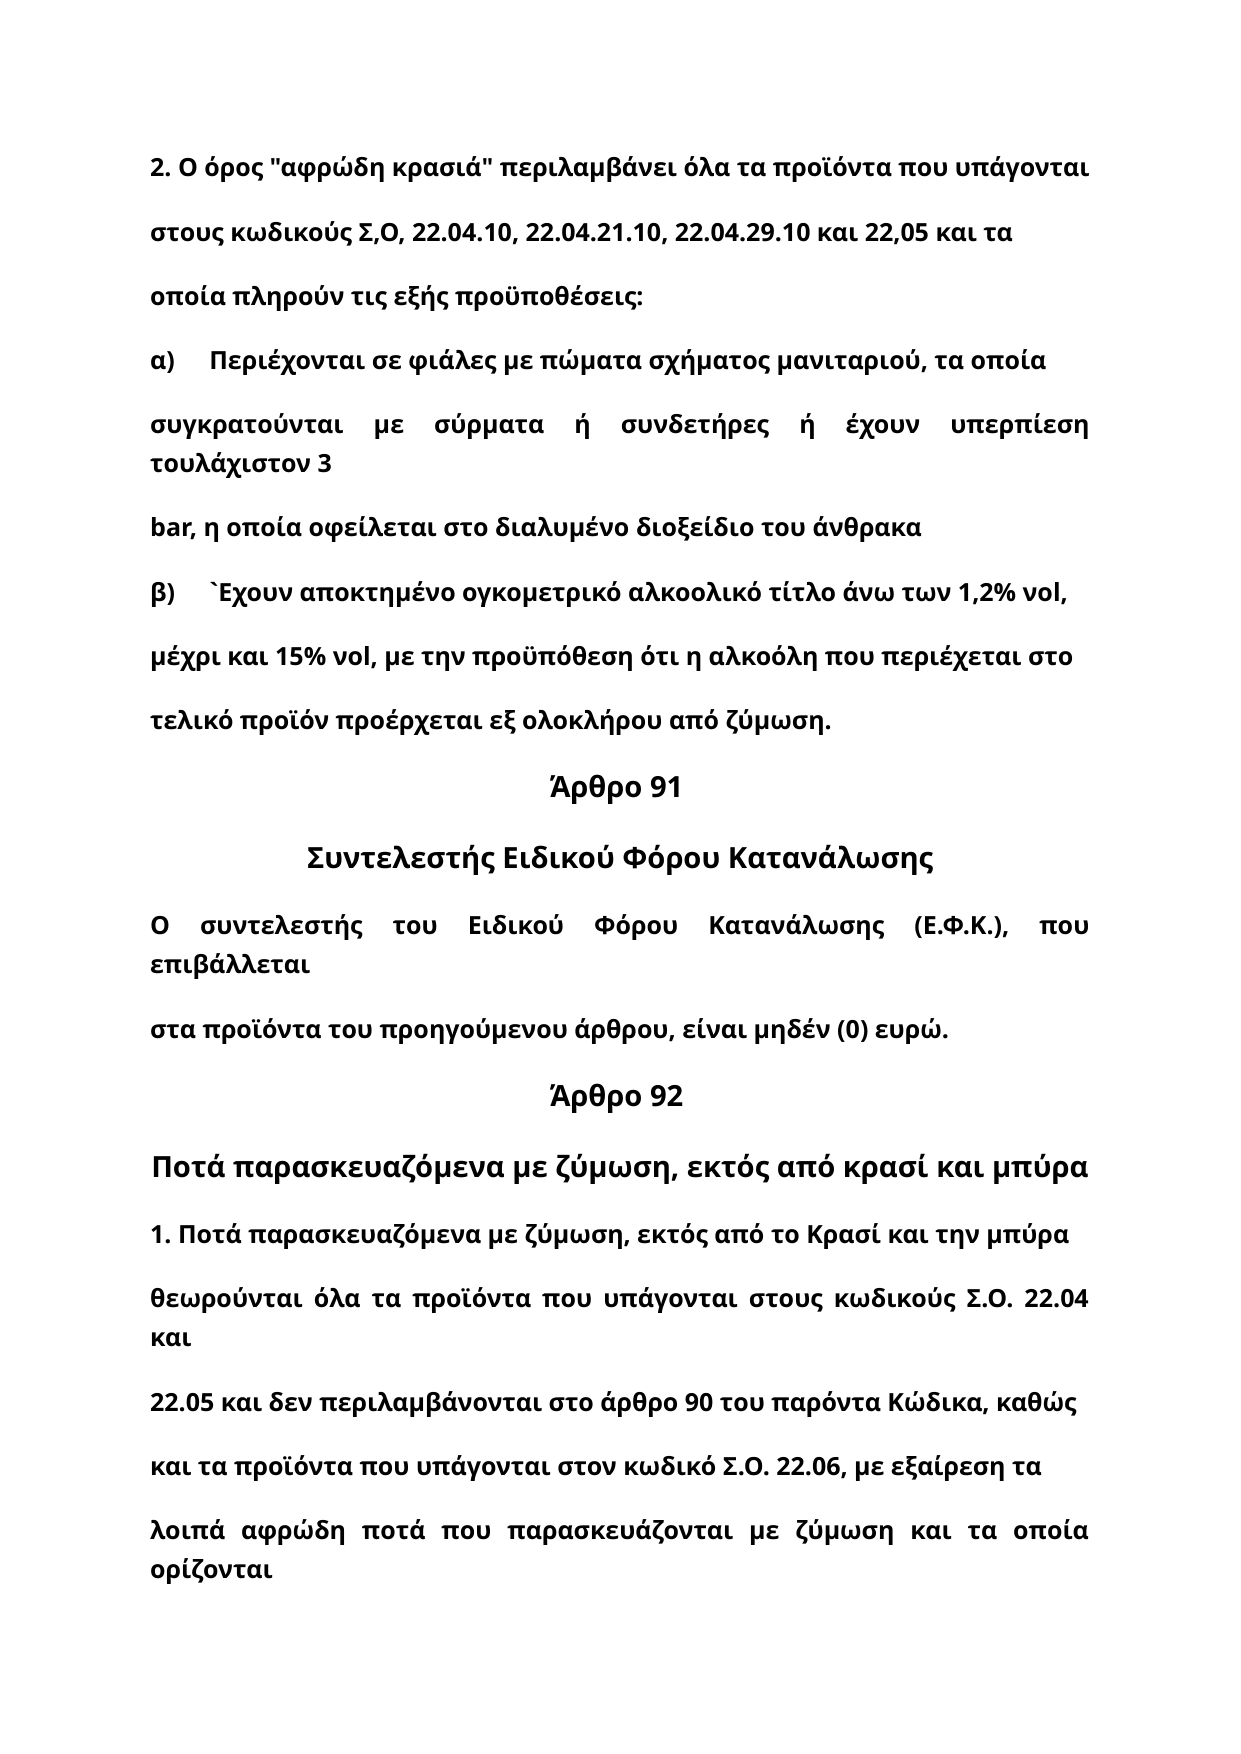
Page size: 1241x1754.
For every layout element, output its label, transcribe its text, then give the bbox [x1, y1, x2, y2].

list α) Περιέχονται σε φιάλες με πώματα σχήματος μανιταριού, τα οποία [150, 342, 1090, 377]
subtitle Άρθρο 91 [150, 767, 1090, 806]
text οποία πληρούν τις εξής προϋποθέσεις: [150, 278, 1090, 312]
text 2. Ο όρος "αφρώδη κρασιά" περιλαμβάνει όλα τα προϊόντα που υπάγονται [150, 150, 1090, 184]
text στους κωδικούς Σ,Ο, 22.04.10, 22.04.21.10, 22.04.29.10 και 22,05 και τα [150, 214, 1090, 248]
text 22.05 και δεν περιλαμβάνονται στο άρθρο 90 του παρόντα Κώδικα, καθώς [150, 1384, 1090, 1418]
text λοιπά αφρώδη ποτά που παρασκευάζονται με ζύμωση και τα οποία ορίζονται [150, 1512, 1090, 1586]
subtitle Άρθρο 92 [150, 1075, 1090, 1115]
text Ο συντελεστής του Ειδικού Φόρου Κατανάλωσης (Ε.Φ.Κ.), που επιβάλλεται [150, 908, 1090, 981]
text 1. Ποτά παρασκευαζόμενα με ζύμωση, εκτός από το Κρασί και την μπύρα [150, 1217, 1090, 1251]
text μέχρι και 15% νοl, με την προϋπόθεση ότι η αλκοόλη που περιέχεται στο [150, 638, 1090, 672]
text θεωρούνται όλα τα προϊόντα που υπάγονται στους κωδικούς Σ.Ο. 22.04 και [150, 1281, 1090, 1354]
text στα προϊόντα του προηγούμενου άρθρου, είναι μηδέν (0) ευρώ. [150, 1011, 1090, 1045]
subtitle Ποτά παρασκευαζόμενα με ζύμωση, εκτός από κρασί και μπύρα [150, 1146, 1090, 1186]
text bar, η οποία οφείλεται στο διαλυμένο διοξείδιο του άνθρακα [150, 510, 1090, 544]
text τελικό προϊόν προέρχεται εξ ολοκλήρου από ζύμωση. [150, 702, 1090, 737]
text και τα προϊόντα που υπάγονται στον κωδικό Σ.Ο. 22.06, με εξαίρεση τα [150, 1448, 1090, 1482]
subtitle Συντελεστής Ειδικού Φόρου Κατανάλωσης [150, 837, 1090, 877]
text συγκρατούνται με σύρματα ή συνδετήρες ή έχουν υπερπίεση τουλάχιστον 3 [150, 407, 1090, 480]
list β) `Εχουν αποκτημένο ογκομετρικό αλκοολικό τίτλο άνω των 1,2% νοl, [150, 574, 1090, 608]
